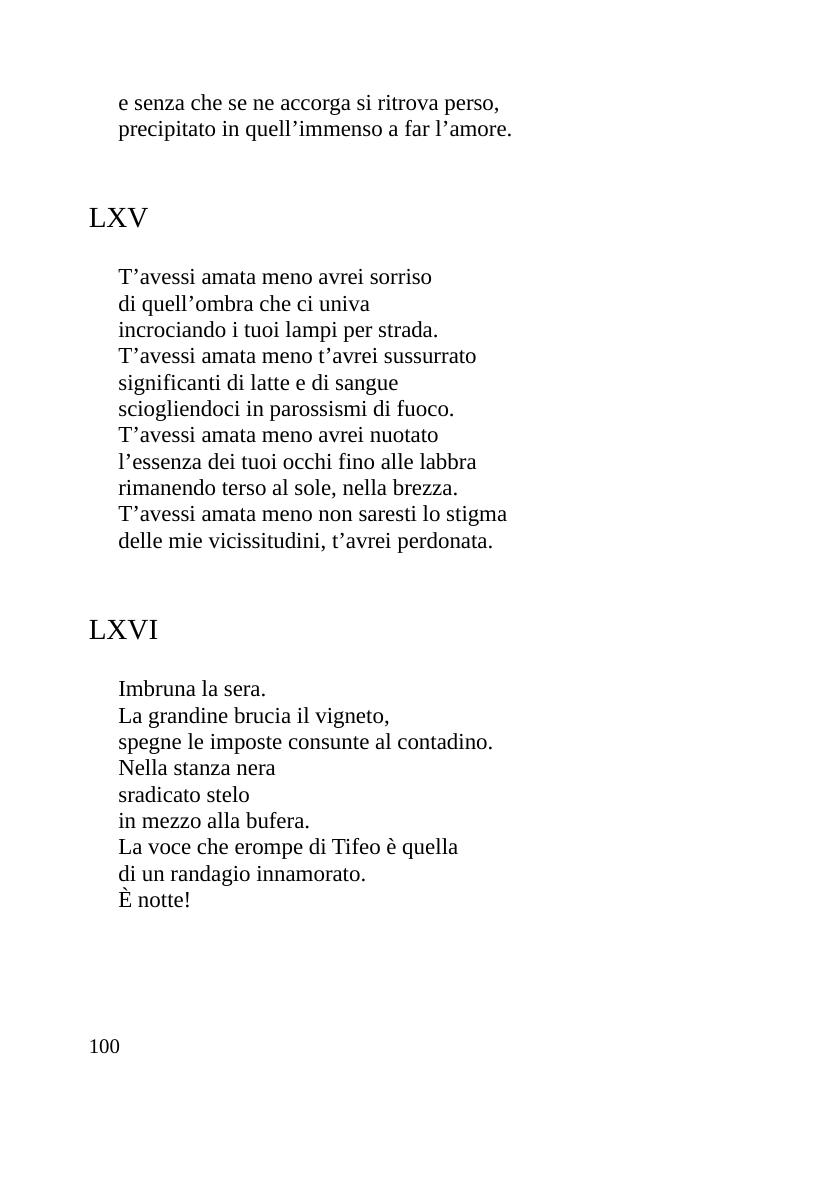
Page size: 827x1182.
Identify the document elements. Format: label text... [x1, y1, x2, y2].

text di quell’ombra che ci univa [88, 290, 738, 316]
text Nella stanza nera [88, 754, 738, 781]
text La grandine brucia il vigneto, [88, 702, 738, 728]
text LXVI [88, 612, 738, 646]
text sciogliendoci in parossismi di fuoco. [88, 395, 738, 421]
text La voce che erompe di Tifeo è quella [88, 833, 738, 860]
text significanti di latte e di sangue [88, 369, 738, 395]
text spegne le imposte consunte al contadino. [88, 728, 738, 754]
text LXV [88, 200, 738, 234]
text e senza che se ne accorga si ritrova perso, [88, 88, 738, 115]
text È notte! [88, 886, 738, 912]
text l’essenza dei tuoi occhi fino alle labbra [88, 448, 738, 474]
text Imbruna la sera. [88, 675, 738, 702]
text delle mie vicissitudini, t’avrei perdonata. [88, 527, 738, 553]
text di un randagio innamorato. [88, 860, 738, 886]
text precipitato in quell’immenso a far l’amore. [88, 115, 738, 141]
text in mezzo alla bufera. [88, 807, 738, 833]
text T’avessi amata meno avrei nuotato [88, 421, 738, 448]
text T’avessi amata meno avrei sorriso [88, 263, 738, 290]
text T’avessi amata meno non saresti lo stigma [88, 501, 738, 527]
text incrociando i tuoi lampi per strada. [88, 316, 738, 342]
text T’avessi amata meno t’avrei sussurrato [88, 342, 738, 369]
text rimanendo terso al sole, nella brezza. [88, 474, 738, 501]
text sradicato stelo [88, 781, 738, 807]
